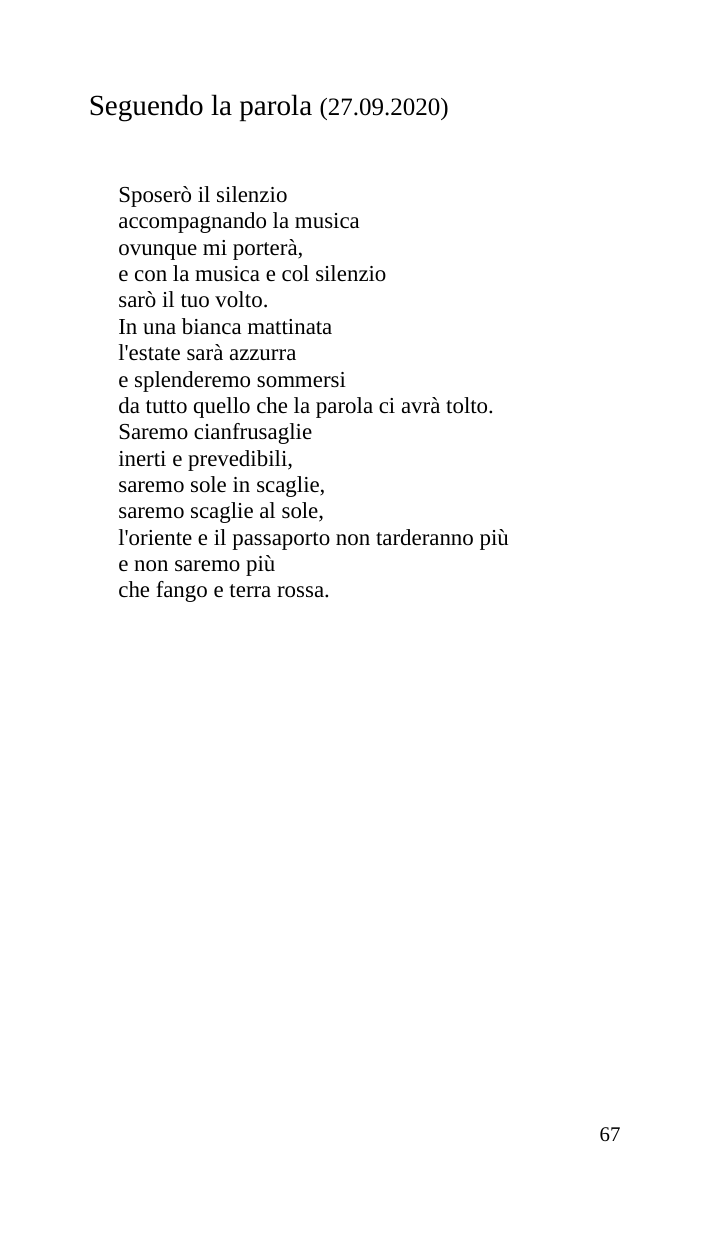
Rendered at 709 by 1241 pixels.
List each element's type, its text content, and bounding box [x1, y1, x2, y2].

text In una bianca mattinata [88, 313, 620, 339]
text e con la musica e col silenzio [88, 260, 620, 287]
text che fango e terra rossa. [88, 576, 620, 603]
text Sposerò il silenzio [88, 181, 620, 207]
text accompagnando la musica [88, 207, 620, 234]
text saremo scaglie al sole, [88, 497, 620, 524]
text Seguendo la parola (27.09.2020) [88, 88, 620, 122]
text sarò il tuo volto. [88, 287, 620, 313]
text l'estate sarà azzurra [88, 339, 620, 366]
text ovunque mi porterà, [88, 234, 620, 260]
text e non saremo più [88, 550, 620, 576]
text e splenderemo sommersi [88, 366, 620, 392]
text Saremo cianfrusaglie [88, 418, 620, 445]
text l'oriente e il passaporto non tarderanno più [88, 524, 620, 550]
text inerti e prevedibili, [88, 445, 620, 471]
text da tutto quello che la parola ci avrà tolto. [88, 392, 620, 418]
text saremo sole in scaglie, [88, 471, 620, 497]
